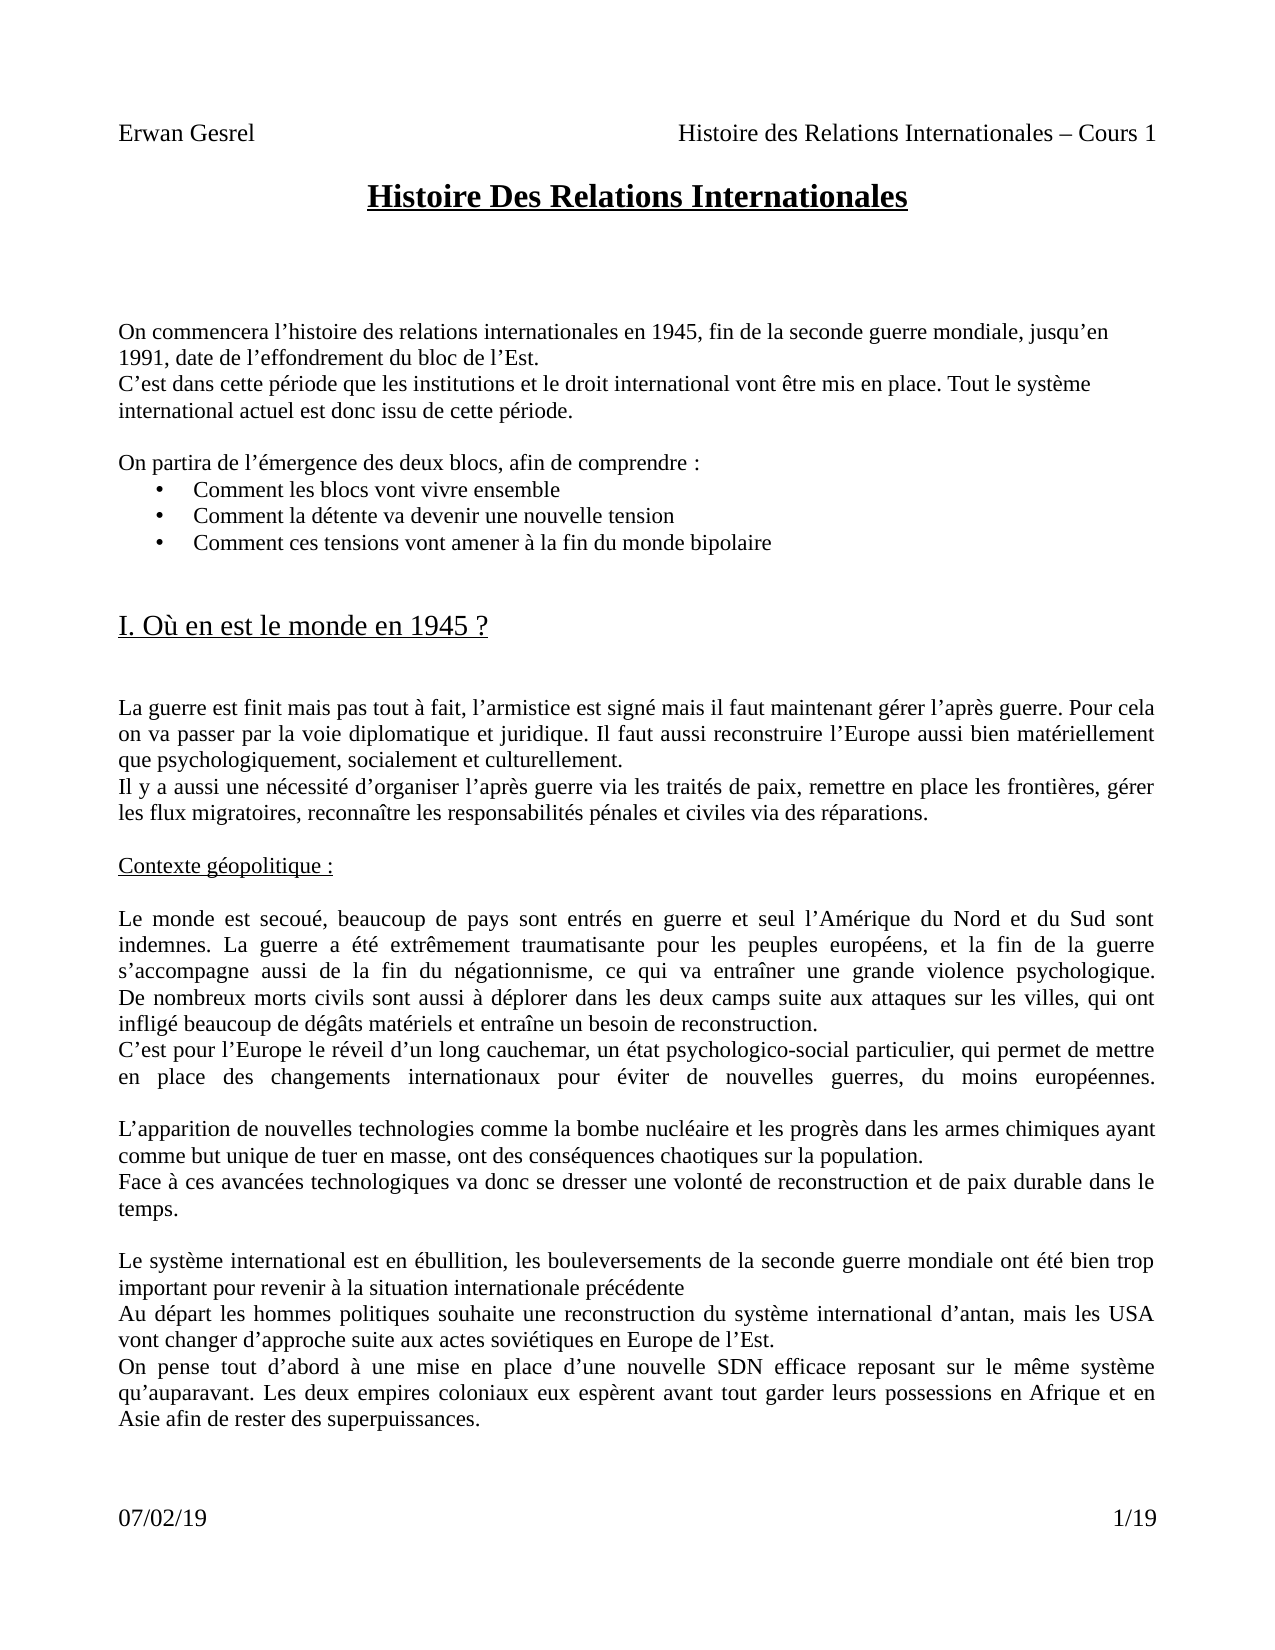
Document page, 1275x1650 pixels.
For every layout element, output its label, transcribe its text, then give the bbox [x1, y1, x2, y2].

text On pense tout d’abord à une mise en place d’une nouvelle SDN efficace reposant sur le même système qu’auparavant. Les deux empires coloniaux eux espèrent avant tout garder leurs possessions en Afrique et en Asie afin de rester des superpuissances. [118, 1353, 1157, 1432]
text On commencera l’histoire des relations internationales en 1945, fin de la seconde guerre mondiale, jusqu’en 1991, date de l’effondrement du bloc de l’Est. C’est dans cette période que les institutions et le droit international vont être mis en place. Tout le système international actuel est donc issu de cette période. [118, 318, 1157, 423]
text C’est pour l’Europe le réveil d’un long cauchemar, un état psychologico-social particulier, qui permet de mettre en place des changements internationaux pour éviter de nouvelles guerres, du moins européennes. [118, 1036, 1157, 1116]
text L’apparition de nouvelles technologies comme la bombe nucléaire et les progrès dans les armes chimiques ayant comme but unique de tuer en masse, ont des conséquences chaotiques sur la population. [118, 1116, 1157, 1168]
text Le système international est en ébullition, les bouleversements de la seconde guerre mondiale ont été bien trop important pour revenir à la situation internationale précédente [118, 1247, 1157, 1300]
list Comment les blocs vont vivre ensemble [156, 476, 1157, 502]
text Le monde est secoué, beaucoup de pays sont entrés en guerre et seul l’Amérique du Nord et du Sud sont indemnes. La guerre a été extrêmement traumatisante pour les peuples européens, et la fin de la guerre s’accompagne aussi de la fin du négationnisme, ce qui va entraîner une grande violence psychologique. De nombreux morts civils sont aussi à déplorer dans les deux camps suite aux attaques sur les villes, qui ont infligé beaucoup de dégâts matériels et entraîne un besoin de reconstruction. [118, 905, 1157, 1036]
text Au départ les hommes politiques souhaite une reconstruction du système international d’antan, mais les USA vont changer d’approche suite aux actes soviétiques en Europe de l’Est. [118, 1300, 1157, 1353]
text La guerre est finit mais pas tout à fait, l’armistice est signé mais il faut maintenant gérer l’après guerre. Pour cela on va passer par la voie diplomatique et juridique. Il faut aussi reconstruire l’Europe aussi bien matériellement que psychologiquement, socialement et culturellement. [118, 694, 1157, 773]
text Contexte géopolitique : [118, 852, 1157, 878]
text On partira de l’émergence des deux blocs, afin de comprendre : [118, 449, 1157, 476]
text Face à ces avancées technologiques va donc se dresser une volonté de reconstruction et de paix durable dans le temps. [118, 1168, 1157, 1221]
list Comment la détente va devenir une nouvelle tension [156, 502, 1157, 528]
text Histoire Des Relations Internationales [118, 176, 1157, 215]
list Comment ces tensions vont amener à la fin du monde bipolaire [156, 528, 1157, 555]
text I. Où en est le monde en 1945 ? [118, 608, 1157, 641]
text Il y a aussi une nécessité d’organiser l’après guerre via les traités de paix, remettre en place les frontières, gérer les flux migratoires, reconnaître les responsabilités pénales et civiles via des réparations. [118, 773, 1157, 826]
